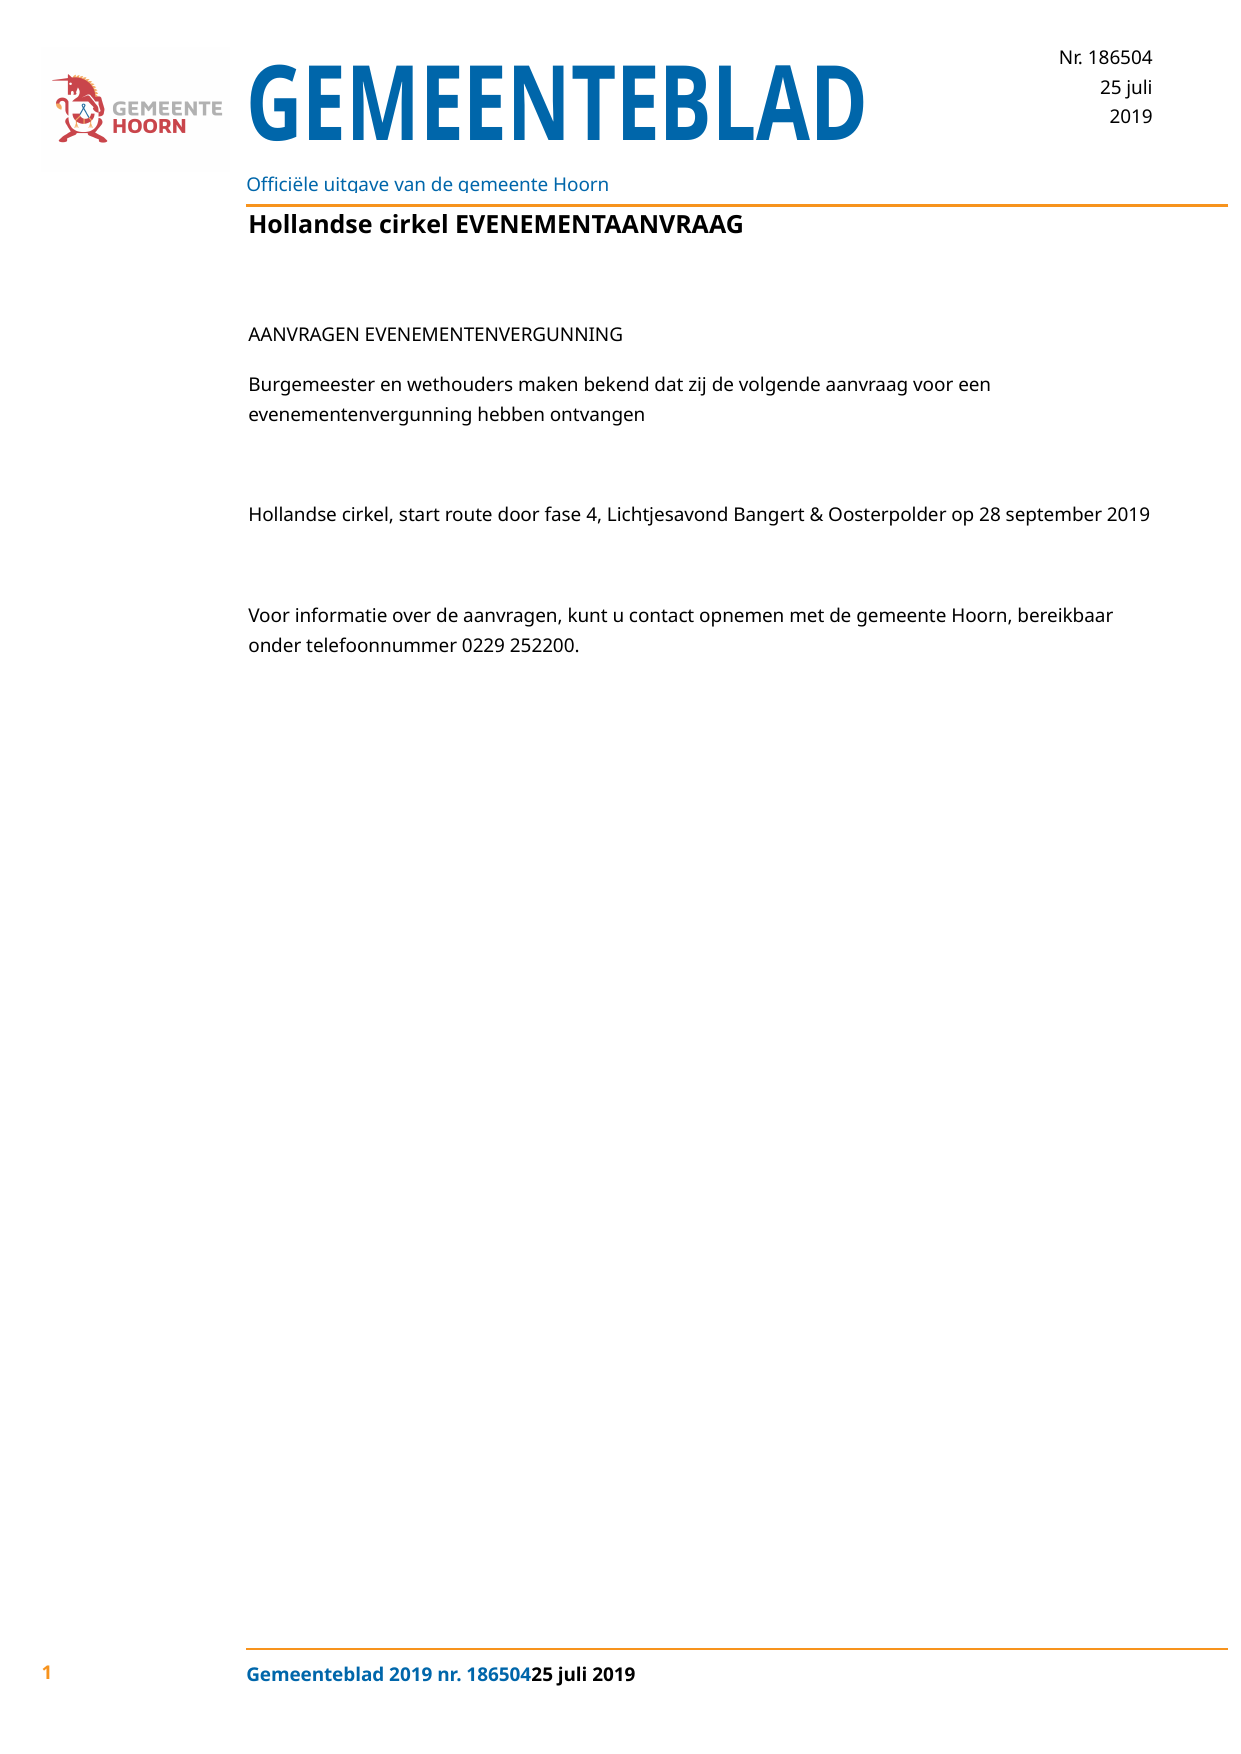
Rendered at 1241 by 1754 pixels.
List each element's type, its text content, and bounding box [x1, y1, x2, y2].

text AANVRAGEN EVENEMENTENVERGUNNING [248, 321, 1152, 346]
text Voor informatie over de aanvragen, kunt u contact opnemen met de gemeente Hoorn, bereikbaar onder telefoonnummer 0229 252200. [248, 602, 1152, 658]
text Burgemeester en wethouders maken bekend dat zij de volgende aanvraag voor een evenementenvergunning hebben ontvangen [248, 371, 1152, 426]
text Hollandse cirkel EVENEMENTAANVRAAG [248, 207, 1152, 241]
text Hollandse cirkel, start route door fase 4, Lichtjesavond Bangert & Oosterpolder op 28 september 2019 [248, 502, 1152, 527]
picture [41, 47, 231, 172]
